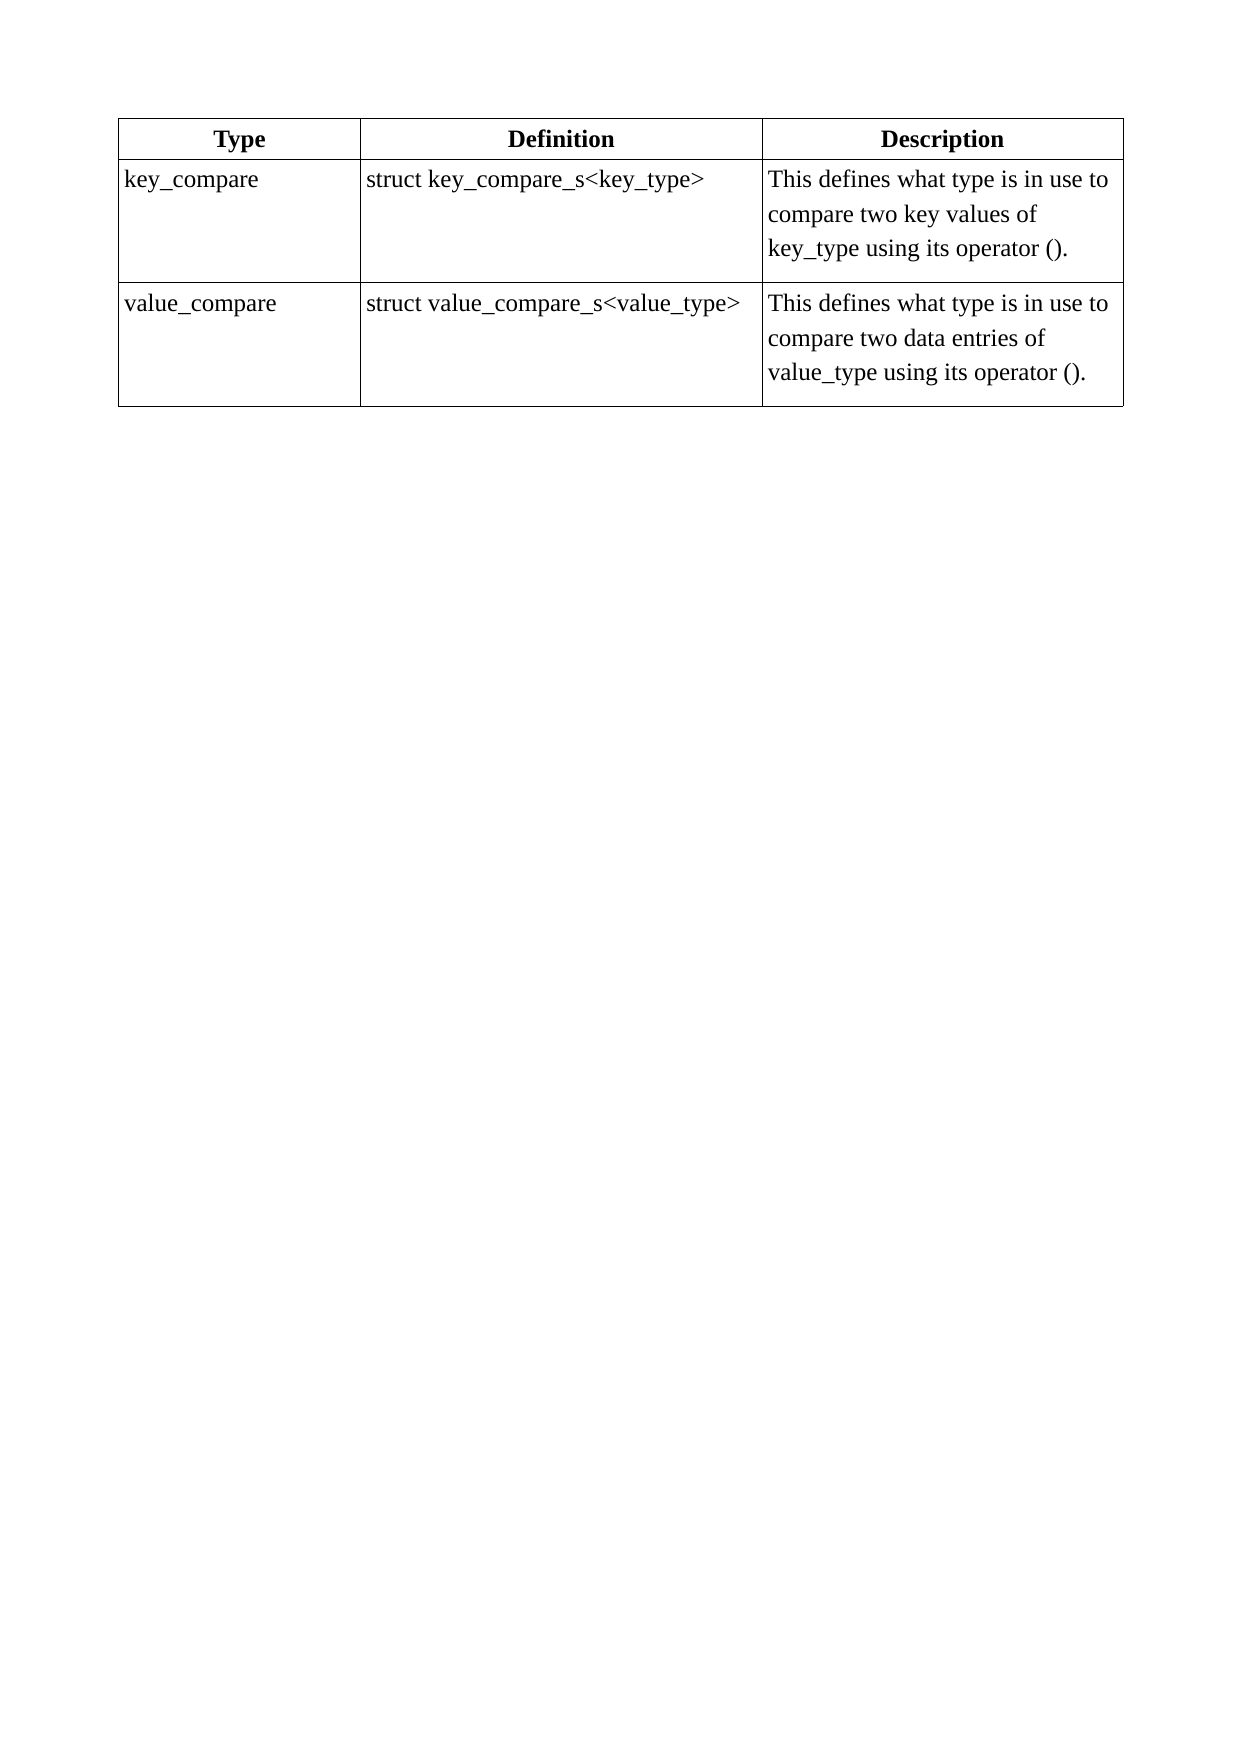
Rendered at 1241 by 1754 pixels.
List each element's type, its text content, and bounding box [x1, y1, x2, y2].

table_header Type [119, 119, 360, 158]
table_cell This defines what type is in use to compare two key values of key_type using its operator (). [763, 160, 1123, 282]
table_header Definition [361, 119, 762, 158]
table_cell This defines what type is in use to compare two data entries of value_type using its operator (). [763, 283, 1123, 406]
table_cell struct key_compare_s<key_type> [361, 160, 762, 282]
table_cell struct value_compare_s<value_type> [361, 283, 762, 406]
table_header Description [763, 119, 1123, 158]
table_cell key_compare [119, 160, 360, 282]
table_cell value_compare [119, 283, 360, 406]
